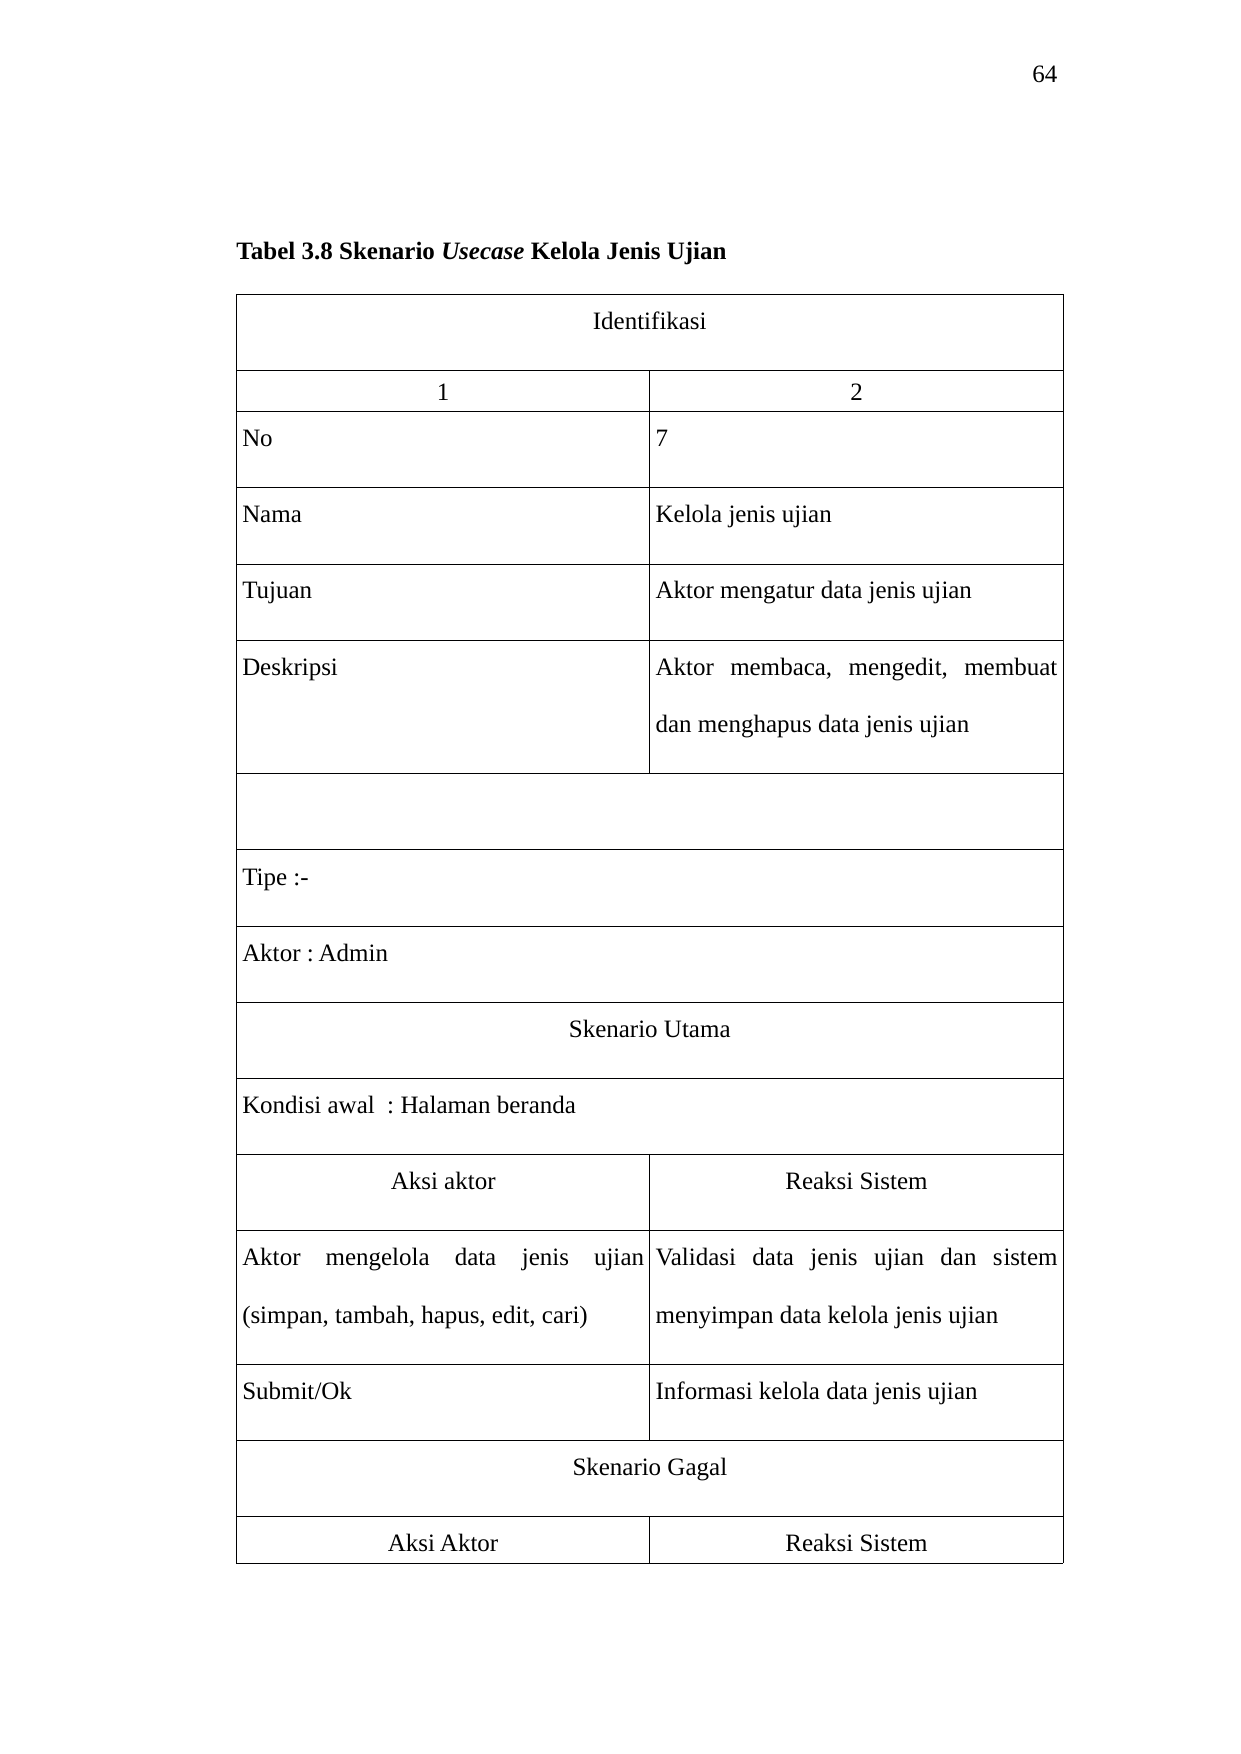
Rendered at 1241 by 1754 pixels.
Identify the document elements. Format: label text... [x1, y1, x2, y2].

table_cell Kelola jenis ujian [650, 488, 1063, 563]
table_cell [237, 774, 1063, 849]
text Tabel 3.8 Skenario Usecase Kelola Jenis Ujian [236, 236, 1063, 265]
table_cell Tipe :- [237, 850, 1063, 926]
table_cell Reaksi Sistem [650, 1155, 1063, 1230]
table_cell Aksi Aktor [237, 1517, 649, 1563]
table_cell Aktor mengatur data jenis ujian [650, 565, 1063, 639]
table_cell Kondisi awal : Halaman beranda [237, 1079, 1063, 1154]
table_cell 7 [650, 412, 1063, 487]
table_cell Deskripsi [237, 641, 649, 773]
table_cell Validasi data jenis ujian dan sistem menyimpan data kelola jenis ujian [650, 1231, 1063, 1364]
table_header Identifikasi [237, 295, 1063, 370]
table_cell Aktor membaca, mengedit, membuat dan menghapus data jenis ujian [650, 641, 1063, 773]
table_cell Skenario Gagal [237, 1441, 1063, 1516]
table_cell Reaksi Sistem [650, 1517, 1063, 1563]
table_cell Nama [237, 488, 649, 563]
table_cell No [237, 412, 649, 487]
table_header 2 [650, 371, 1063, 411]
table_cell Tujuan [237, 565, 649, 639]
table_cell Aktor mengelola data jenis ujian (simpan, tambah, hapus, edit, cari) [237, 1231, 649, 1364]
table_cell Aksi aktor [237, 1155, 649, 1230]
table_header 1 [237, 371, 649, 411]
table_cell Informasi kelola data jenis ujian [650, 1365, 1063, 1440]
table_cell Aktor : Admin [237, 927, 1063, 1002]
table_cell Submit/Ok [237, 1365, 649, 1440]
table_cell Skenario Utama [237, 1003, 1063, 1078]
